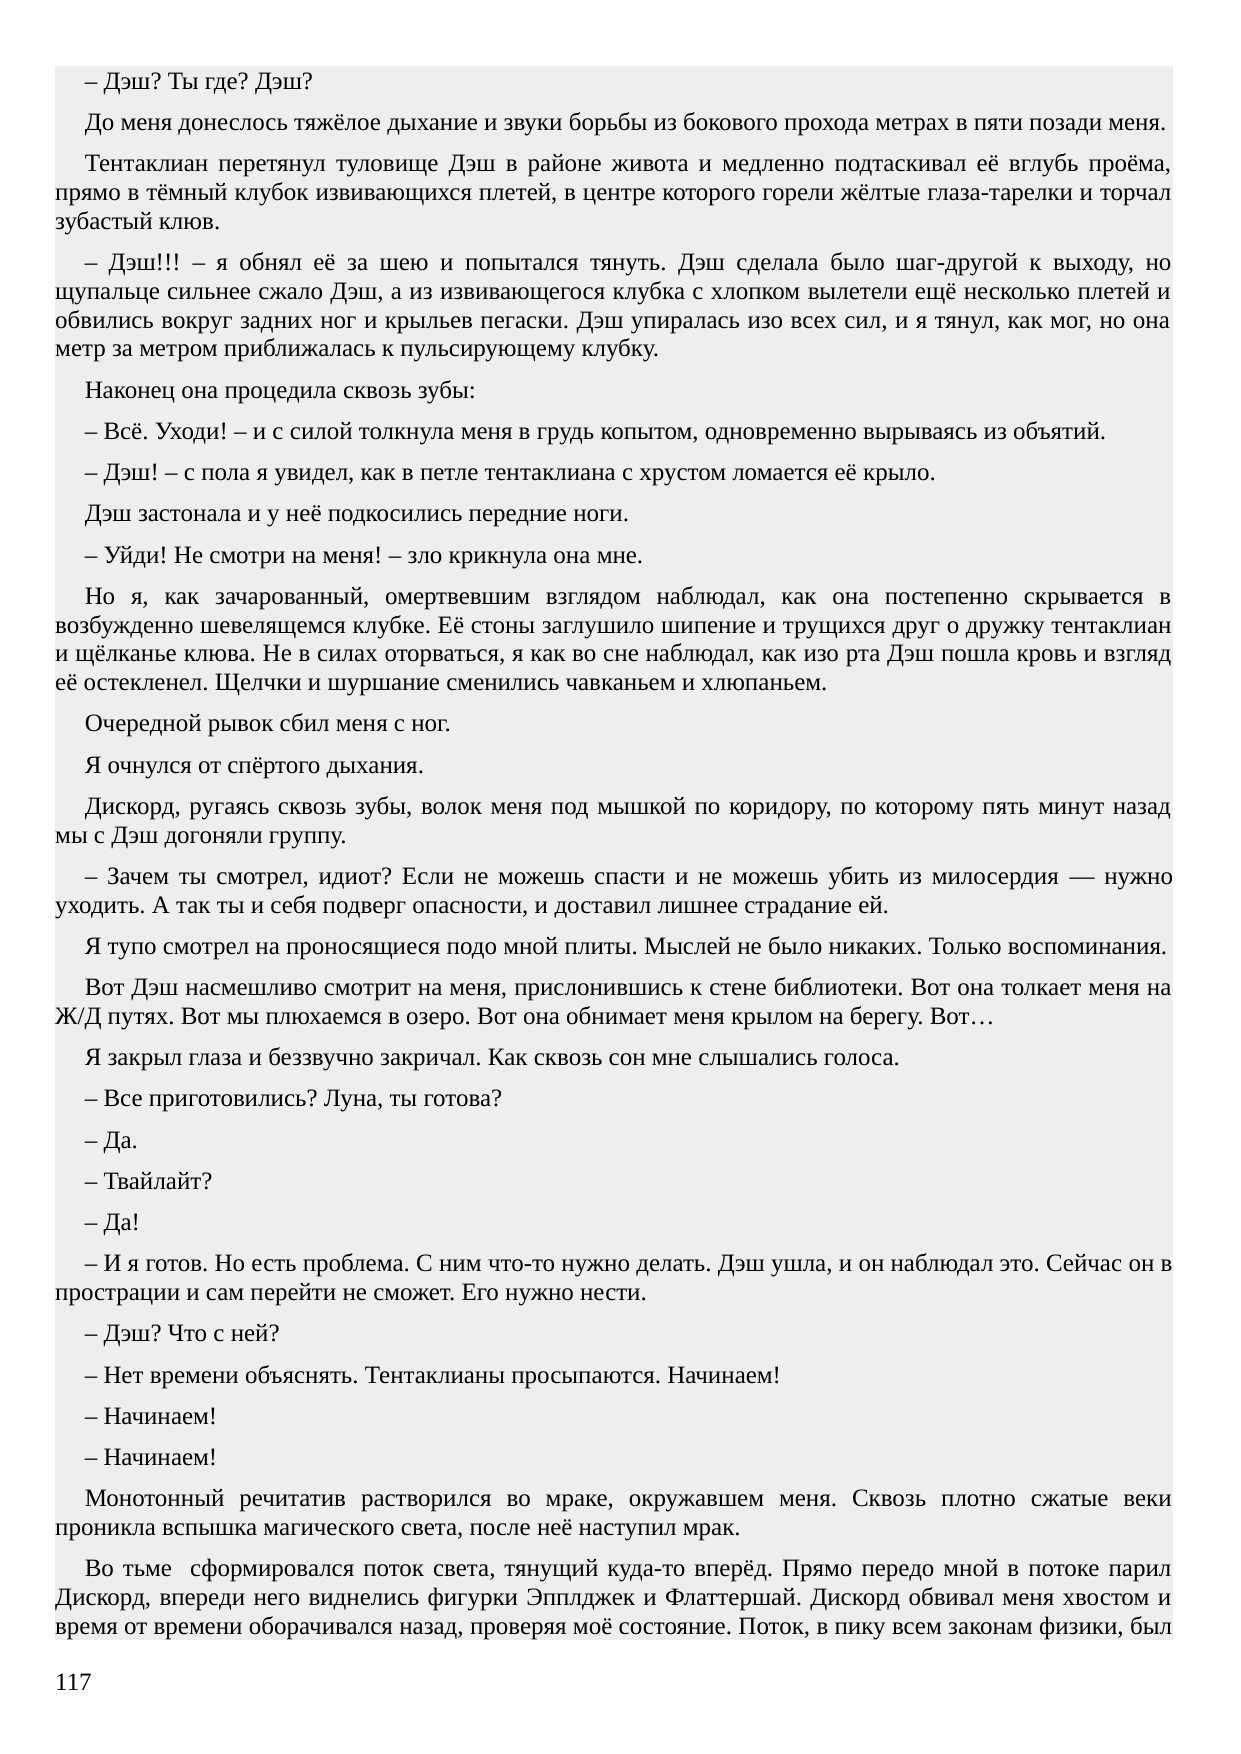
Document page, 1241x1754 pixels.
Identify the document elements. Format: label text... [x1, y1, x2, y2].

text – Дэш!!! – я обнял её за шею и попытался тянуть. Дэш сделала было шаг-другой к выходу, но щупальце сильнее сжало Дэш, а из извивающегося клубка с хлопком вылетели ещё несколько плетей и обвились вокруг задних ног и крыльев пегаски. Дэш упиралась изо всех сил, и я тянул, как мог, но она метр за метром приближалась к пульсирующему клубку. [55, 247, 1173, 362]
text – Всё. Уходи! – и с силой толкнула меня в грудь копытом, одновременно вырываясь из объятий. [55, 416, 1173, 445]
text Я закрыл глаза и беззвучно закричал. Как сквозь сон мне слышались голоса. [55, 1042, 1173, 1071]
text До меня донеслось тяжёлое дыхание и звуки борьбы из бокового прохода метрах в пяти позади меня. [55, 107, 1173, 136]
text – Дэш? Что с ней? [55, 1318, 1173, 1347]
text – Дэш? Ты где? Дэш? [55, 66, 1173, 95]
text – Зачем ты смотрел, идиот? Если не можешь спасти и не можешь убить из милосердия — нужно уходить. А так ты и себя подверг опасности, и доставил лишнее страдание ей. [55, 861, 1173, 918]
text Но я, как зачарованный, омертвевшим взглядом наблюдал, как она постепенно скрывается в возбужденно шевелящемся клубке. Её стоны заглушило шипение и трущихся друг о дружку тентаклиан и щёлканье клюва. Не в силах оторваться, я как во сне наблюдал, как изо рта Дэш пошла кровь и взгляд её остекленел. Щелчки и шуршание сменились чавканьем и хлюпаньем. [55, 581, 1173, 696]
text – И я готов. Но есть проблема. С ним что-то нужно делать. Дэш ушла, и он наблюдал это. Сейчас он в прострации и сам перейти не сможет. Его нужно нести. [55, 1248, 1173, 1306]
text – Твайлайт? [55, 1166, 1173, 1195]
text – Нет времени объяснять. Тентаклианы просыпаются. Начинаем! [55, 1360, 1173, 1388]
text – Дэш! – с пола я увидел, как в петле тентаклиана с хрустом ломается её крыло. [55, 457, 1173, 486]
text Очередной рывок сбил меня с ног. [55, 708, 1173, 737]
text Я очнулся от спёртого дыхания. [55, 750, 1173, 778]
text Я тупо смотрел на проносящиеся подо мной плиты. Мыслей не было никаких. Только воспоминания. [55, 931, 1173, 960]
text Монотонный речитатив растворился во мраке, окружавшем меня. Сквозь плотно сжатые веки проникла вспышка магического света, после неё наступил мрак. [55, 1483, 1173, 1541]
text – Начинаем! [55, 1401, 1173, 1430]
text – Уйди! Не смотри на меня! – зло крикнула она мне. [55, 540, 1173, 568]
text – Начинаем! [55, 1442, 1173, 1471]
text Дэш застонала и у неё подкосились передние ноги. [55, 498, 1173, 527]
text Вот Дэш насмешливо смотрит на меня, прислонившись к стене библиотеки. Вот она толкает меня на Ж/Д путях. Вот мы плюхаемся в озеро. Вот она обнимает меня крылом на берегу. Вот… [55, 972, 1173, 1030]
text – Да. [55, 1125, 1173, 1153]
text – Да! [55, 1207, 1173, 1236]
text – Все приготовились? Луна, ты готова? [55, 1083, 1173, 1112]
text Тентаклиан перетянул туловище Дэш в районе живота и медленно подтаскивал её вглубь проёма, прямо в тёмный клубок извивающихся плетей, в центре которого горели жёлтые глаза-тарелки и торчал зубастый клюв. [55, 148, 1173, 235]
text Во тьме сформировался поток света, тянущий куда-то вперёд. Прямо передо мной в потоке парил Дискорд, впереди него виднелись фигурки Эпплджек и Флаттершай. Дискорд обвивал меня хвостом и время от времени оборачивался назад, проверяя моё состояние. Поток, в пику всем законам физики, был [55, 1553, 1173, 1640]
text Дискорд, ругаясь сквозь зубы, волок меня под мышкой по коридору, по которому пять минут назад мы с Дэш догоняли группу. [55, 791, 1173, 848]
text Наконец она процедила сквозь зубы: [55, 375, 1173, 403]
